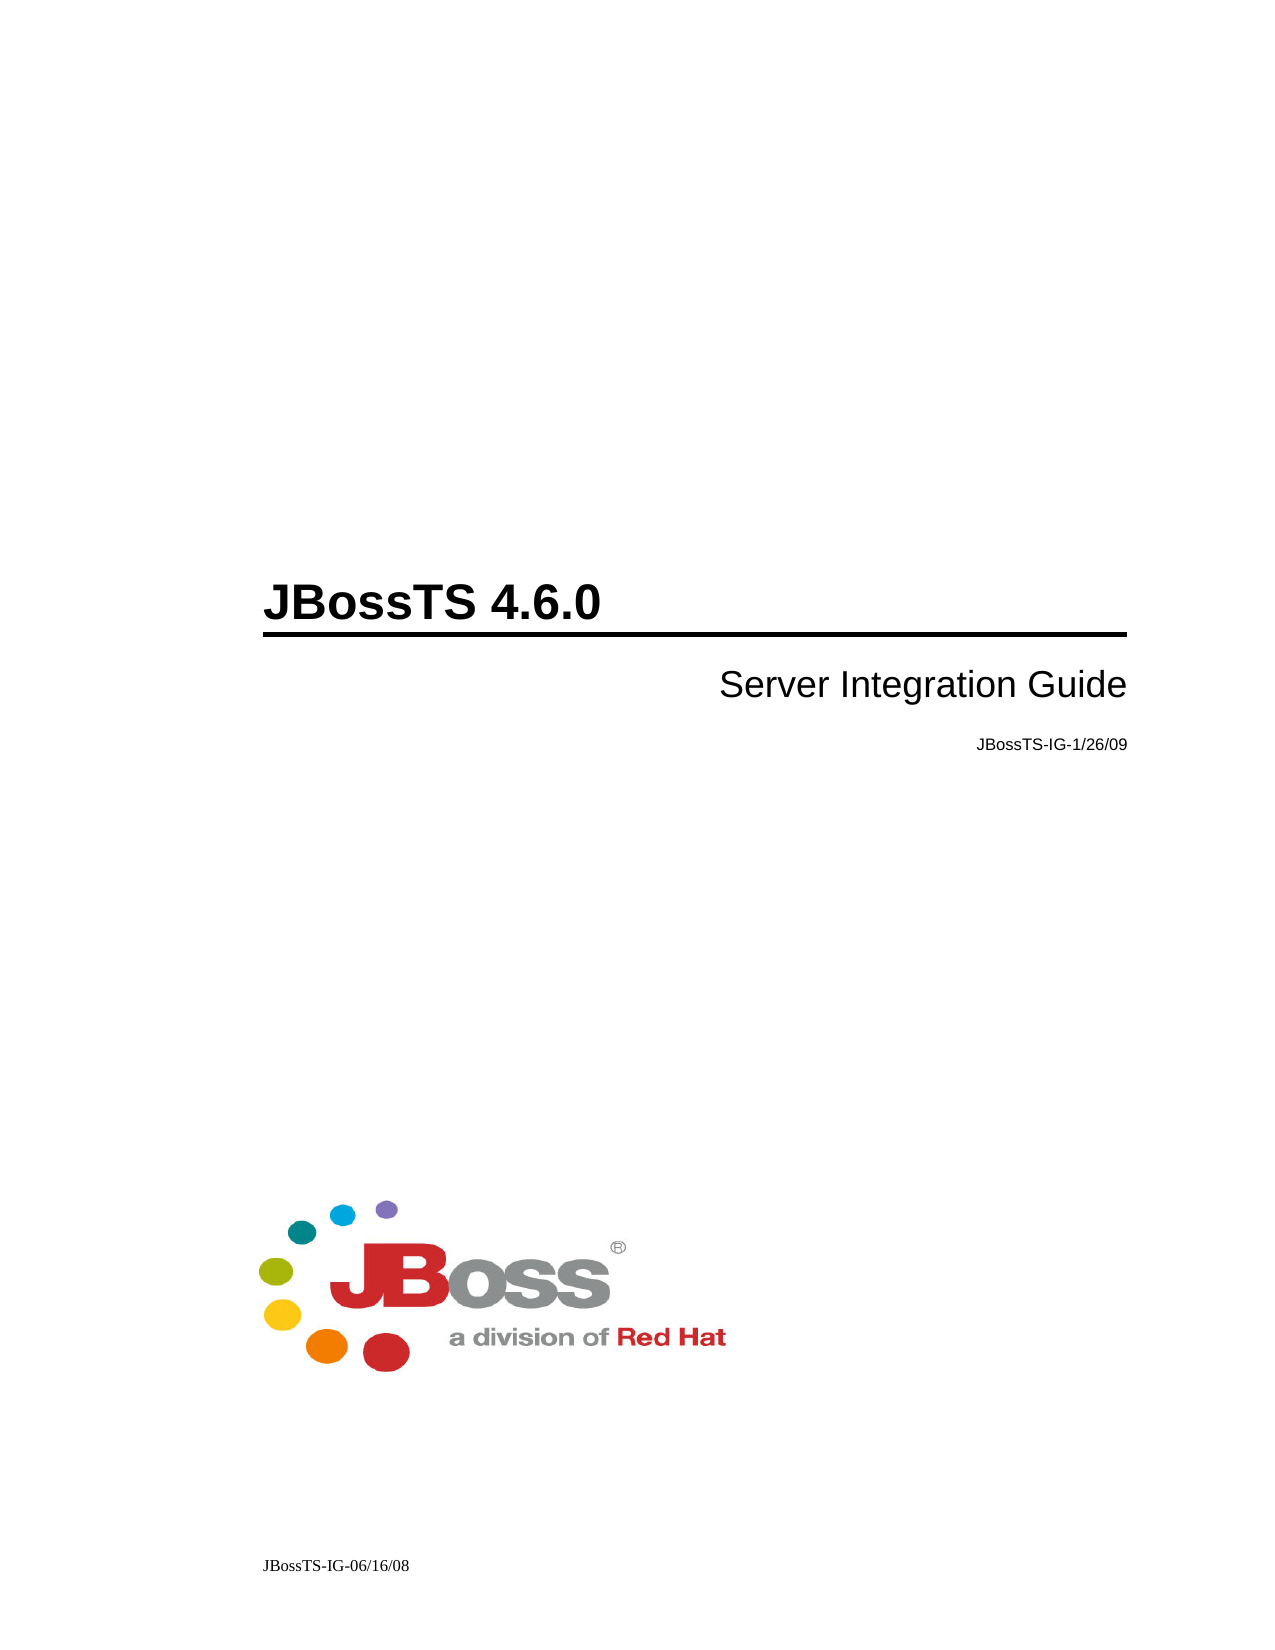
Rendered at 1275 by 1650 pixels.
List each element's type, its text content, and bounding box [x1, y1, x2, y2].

title JBossTS 4.6.0 [263, 573, 1127, 632]
subtitle Server Integration Guide [263, 662, 1127, 706]
picture [259, 1200, 726, 1372]
text JBossTS-IG-1/26/09 [263, 735, 1127, 754]
